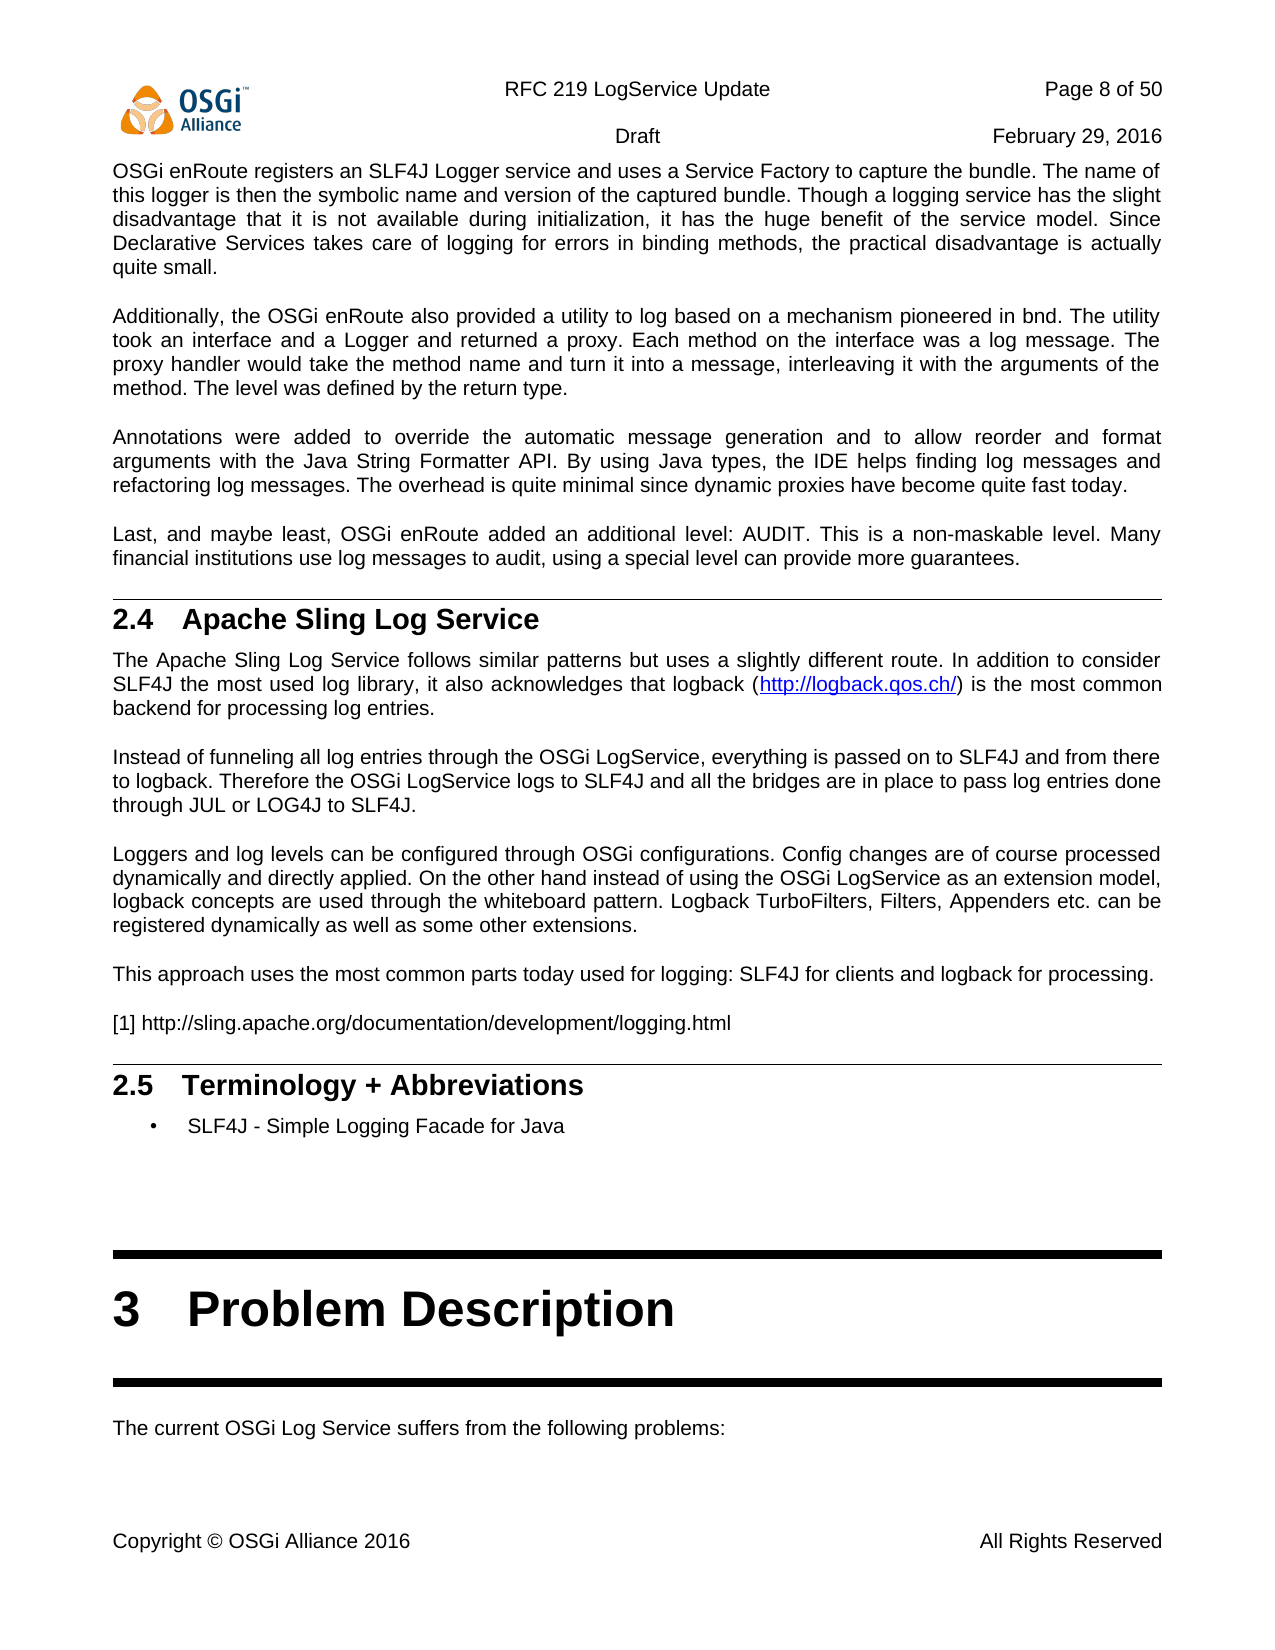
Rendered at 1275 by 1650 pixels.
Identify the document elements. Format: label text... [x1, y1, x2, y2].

text Last, and maybe least, OSGi enRoute added an additional level: AUDIT. This is a non-maskable level. Many financial institutions use log messages to audit, using a special level can provide more guarantees. [112, 521, 1162, 569]
subtitle Apache Sling Log Service [112, 600, 1162, 635]
text OSGi enRoute registers an SLF4J Logger service and uses a Service Factory to capture the bundle. The name of this logger is then the symbolic name and version of the captured bundle. Though a logging service has the slight disadvantage that it is not available during initialization, it has the huge benefit of the service model. Since Declarative Services takes care of logging for errors in binding methods, the practical disadvantage is actually quite small. [112, 159, 1162, 279]
subtitle Terminology + Abbreviations [112, 1065, 1162, 1101]
picture [113, 78, 257, 142]
list SLF4J - Simple Logging Facade for Java [150, 1113, 1162, 1138]
text The Apache Sling Log Service follows similar patterns but uses a slightly different route. In addition to consider SLF4J the most used log library, it also acknowledges that logback (http://logback.qos.ch/) is the most common backend for processing log entries. [112, 648, 1162, 719]
text This approach uses the most common parts today used for logging: SLF4J for clients and logback for processing. [112, 962, 1162, 986]
subtitle Problem Description [112, 1251, 1162, 1387]
text Instead of funneling all log entries through the OSGi LogService, everything is passed on to SLF4J and from there to logback. Therefore the OSGi LogService logs to SLF4J and all the bridges are in place to pass log entries done through JUL or LOG4J to SLF4J. [112, 744, 1162, 816]
text [1] http://sling.apache.org/documentation/development/logging.html [112, 1011, 1162, 1035]
text The current OSGi Log Service suffers from the following problems: [112, 1416, 1162, 1440]
text Additionally, the OSGi enRoute also provided a utility to log based on a mechanism pioneered in bnd. The utility took an interface and a Logger and returned a proxy. Each method on the interface was a log message. The proxy handler would take the method name and turn it into a message, interleaving it with the arguments of the method. The level was defined by the return type. [112, 304, 1162, 399]
text Loggers and log levels can be configured through OSGi configurations. Config changes are of course processed dynamically and directly applied. On the other hand instead of using the OSGi LogService as an extension model, logback concepts are used through the whiteboard pattern. Logback TurboFilters, Filters, Appenders etc. can be registered dynamically as well as some other extensions. [112, 841, 1162, 937]
text Annotations were added to override the automatic message generation and to allow reorder and format arguments with the Java String Formatter API. By using Java types, the IDE helps finding log messages and refactoring log messages. The overhead is quite minimal since dynamic proxies have become quite fast today. [112, 424, 1162, 496]
